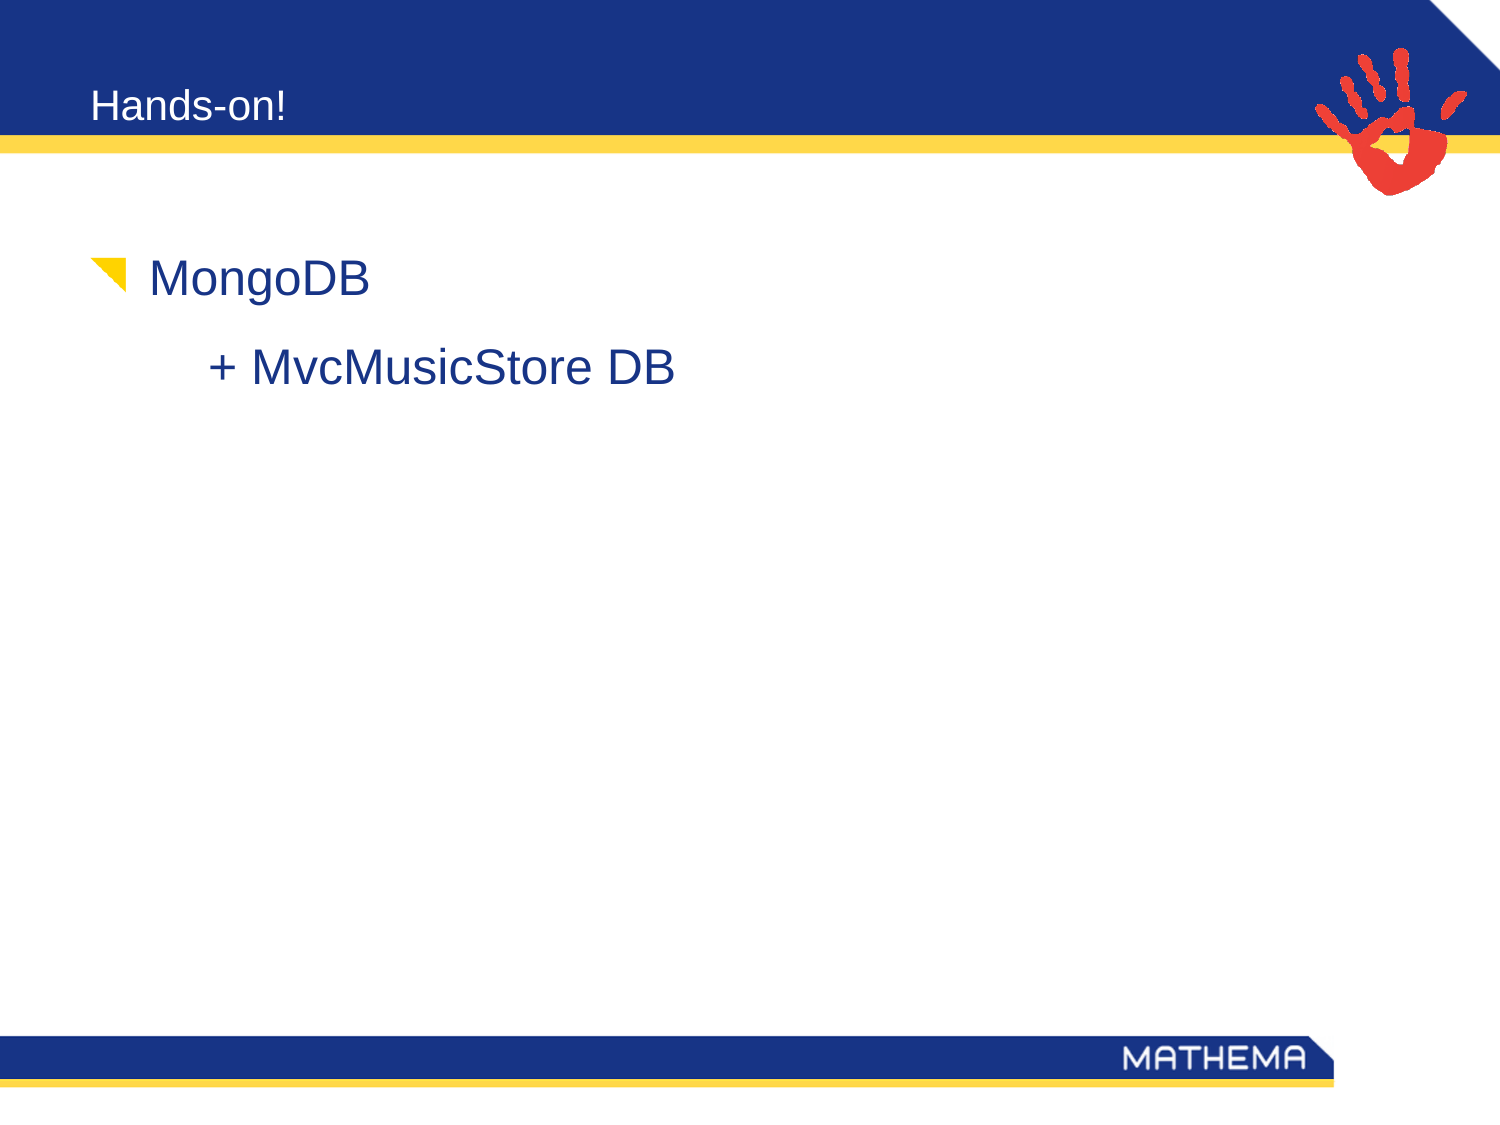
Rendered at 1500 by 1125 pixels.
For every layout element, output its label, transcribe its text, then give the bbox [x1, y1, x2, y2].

picture [0, 0, 1500, 1125]
list MongoDB + MvcMusicStore DB [75, 237, 1426, 981]
title Hands-on! [75, 9, 1426, 198]
